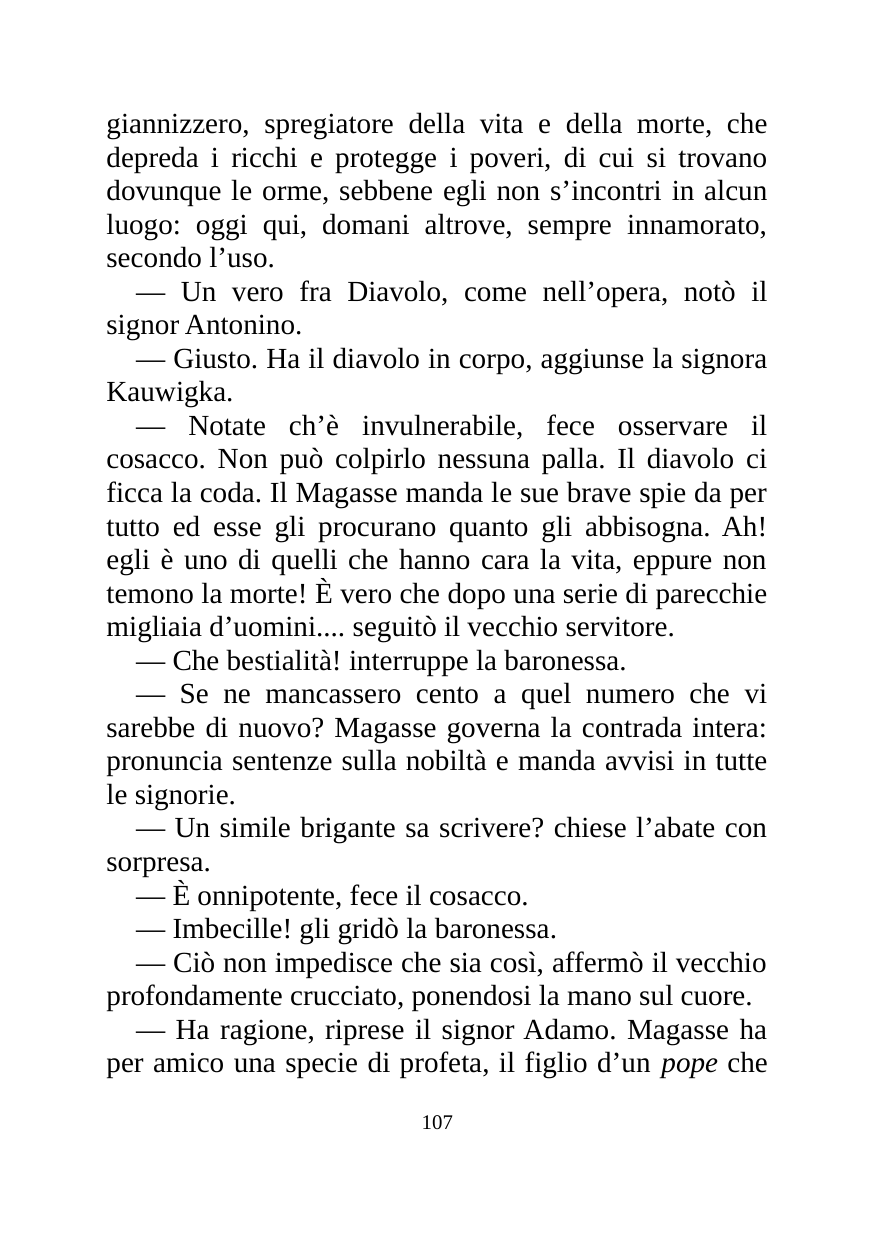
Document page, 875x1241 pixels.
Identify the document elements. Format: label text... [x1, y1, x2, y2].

text — Ciò non impedisce che sia così, affermò il vecchio profondamente crucciato, ponendosi la mano sul cuore. [106, 945, 768, 1012]
text — Ha ragione, riprese il signor Adamo. Magasse ha per amico una specie di profeta, il figlio d’un pope che [106, 1012, 768, 1079]
text giannizzero, spregiatore della vita e della morte, che depreda i ricchi e protegge i poveri, di cui si trovano dovunque le orme, sebbene egli non s’incontri in alcun luogo: oggi qui, domani altrove, sempre innamorato, secondo l’uso. [106, 106, 768, 274]
text — Se ne mancassero cento a quel numero che vi sarebbe di nuovo? Magasse governa la contrada intera: pronuncia sentenze sulla nobiltà e manda avvisi in tutte le signorie. [106, 676, 768, 811]
text — È onnipotente, fece il cosacco. [106, 878, 768, 911]
text — Che bestialità! interruppe la baronessa. [106, 643, 768, 676]
text — Giusto. Ha il diavolo in corpo, aggiunse la signora Kauwigka. [106, 341, 768, 408]
text — Un simile brigante sa scrivere? chiese l’abate con sorpresa. [106, 811, 768, 878]
text — Un vero fra Diavolo, come nell’opera, notò il signor Antonino. [106, 274, 768, 341]
text — Imbecille! gli gridò la baronessa. [106, 911, 768, 945]
text — Notate ch’è invulnerabile, fece osservare il cosacco. Non può colpirlo nessuna palla. Il diavolo ci ficca la coda. Il Magasse manda le sue brave spie da per tutto ed esse gli procurano quanto gli abbisogna. Ah! egli è uno di quelli che hanno cara la vita, eppure non temono la morte! È vero che dopo una serie di parecchie migliaia d’uomini.... seguitò il vecchio servitore. [106, 408, 768, 643]
